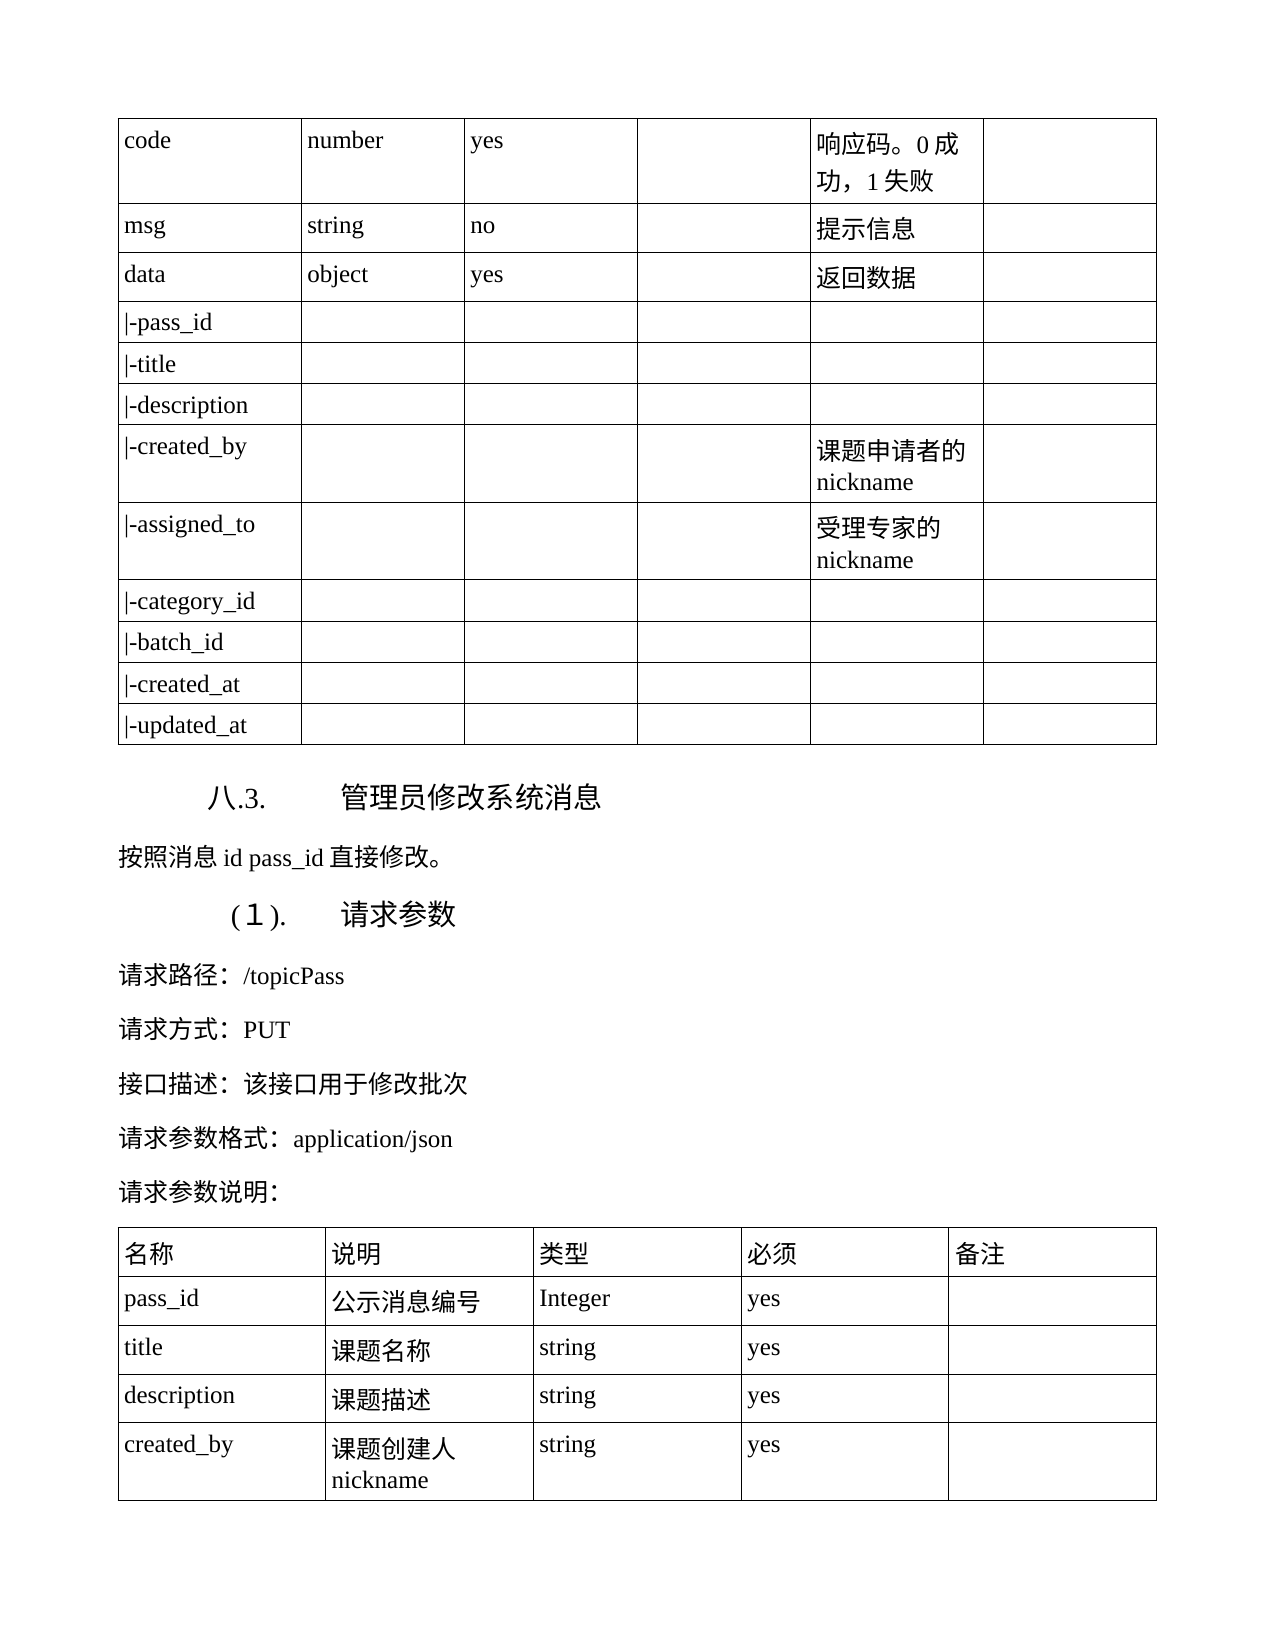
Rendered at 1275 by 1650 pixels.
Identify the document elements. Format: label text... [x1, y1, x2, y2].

table_cell [465, 663, 637, 703]
table_header 名称 [119, 1228, 325, 1276]
table_cell yes [742, 1423, 948, 1500]
table_cell [811, 622, 983, 662]
table_cell [638, 503, 810, 579]
text 请求路径：/topicPass [118, 955, 1157, 992]
table_cell 返回数据 [811, 253, 983, 301]
table_cell yes [742, 1375, 948, 1422]
table_cell [465, 343, 637, 383]
text 接口描述：该接口用于修改批次 [118, 1064, 1157, 1100]
table_cell yes [742, 1277, 948, 1325]
table_cell |-assigned_to [119, 503, 301, 579]
table_cell [811, 663, 983, 703]
table_cell msg [119, 204, 301, 252]
table_cell 公示消息编号 [326, 1277, 533, 1325]
table_cell |-category_id [119, 580, 301, 621]
table_cell [984, 425, 1156, 502]
table_cell [984, 622, 1156, 662]
table_cell |-created_at [119, 663, 301, 703]
table_cell |-batch_id [119, 622, 301, 662]
table_cell [984, 704, 1156, 744]
text 按照消息id pass_id直接修改。 [118, 838, 1157, 874]
subtitle 请求参数 [231, 892, 1157, 934]
table_header [638, 119, 810, 203]
table_cell 课题创建人nickname [326, 1423, 533, 1500]
table_cell 提示信息 [811, 204, 983, 252]
table_cell [638, 425, 810, 502]
table_cell |-description [119, 384, 301, 424]
table_cell [984, 580, 1156, 621]
table_cell [638, 343, 810, 383]
text 请求参数说明： [118, 1173, 1157, 1209]
table_cell [638, 204, 810, 252]
table_cell [811, 704, 983, 744]
table_cell [984, 302, 1156, 342]
table_cell |-created_by [119, 425, 301, 502]
table_cell [984, 253, 1156, 301]
table_cell [638, 622, 810, 662]
table_cell [811, 302, 983, 342]
table_header code [119, 119, 301, 203]
table_header 说明 [326, 1228, 533, 1276]
table_header 响应码。0成功，1失败 [811, 119, 983, 203]
table_cell pass_id [119, 1277, 325, 1325]
table_cell [811, 343, 983, 383]
table_cell [465, 503, 637, 579]
table_cell [949, 1375, 1156, 1422]
table_cell string [534, 1423, 741, 1500]
table_cell [638, 302, 810, 342]
table_cell [302, 580, 464, 621]
table_cell |-updated_at [119, 704, 301, 744]
table_cell [638, 384, 810, 424]
table_cell no [465, 204, 637, 252]
table_cell 课题申请者的nickname [811, 425, 983, 502]
table_cell |-title [119, 343, 301, 383]
table_cell object [302, 253, 464, 301]
table_header 必须 [742, 1228, 948, 1276]
table_header 备注 [949, 1228, 1156, 1276]
table_cell string [534, 1326, 741, 1373]
table_cell [302, 503, 464, 579]
table_cell |-pass_id [119, 302, 301, 342]
table_cell [465, 622, 637, 662]
table_header yes [465, 119, 637, 203]
table_cell string [302, 204, 464, 252]
table_cell [949, 1277, 1156, 1325]
table_cell [465, 425, 637, 502]
table_header 类型 [534, 1228, 741, 1276]
table_cell [949, 1423, 1156, 1500]
table_header [984, 119, 1156, 203]
table_cell description [119, 1375, 325, 1422]
table_cell [302, 384, 464, 424]
table_cell [465, 384, 637, 424]
table_cell [638, 253, 810, 301]
table_cell [984, 343, 1156, 383]
table_cell [465, 302, 637, 342]
table_cell [984, 663, 1156, 703]
table_cell Integer [534, 1277, 741, 1325]
table_cell [302, 704, 464, 744]
text 请求参数格式：application/json [118, 1118, 1157, 1155]
table_cell [302, 343, 464, 383]
table_cell data [119, 253, 301, 301]
table_cell [638, 580, 810, 621]
table_cell [638, 663, 810, 703]
table_cell created_by [119, 1423, 325, 1500]
table_cell [984, 503, 1156, 579]
table_cell [984, 204, 1156, 252]
table_cell [465, 580, 637, 621]
table_cell string [534, 1375, 741, 1422]
table_cell [811, 384, 983, 424]
table_header number [302, 119, 464, 203]
table_cell [638, 704, 810, 744]
table_cell 受理专家的nickname [811, 503, 983, 579]
table_cell 课题描述 [326, 1375, 533, 1422]
text 请求方式：PUT [118, 1010, 1157, 1046]
table_cell 课题名称 [326, 1326, 533, 1373]
table_cell [811, 580, 983, 621]
table_cell [984, 384, 1156, 424]
subtitle 管理员修改系统消息 [193, 774, 1157, 816]
table_cell [949, 1326, 1156, 1373]
table_cell [302, 302, 464, 342]
table_cell title [119, 1326, 325, 1373]
table_cell yes [742, 1326, 948, 1373]
table_cell yes [465, 253, 637, 301]
table_cell [302, 425, 464, 502]
table_cell [302, 663, 464, 703]
table_cell [465, 704, 637, 744]
table_cell [302, 622, 464, 662]
